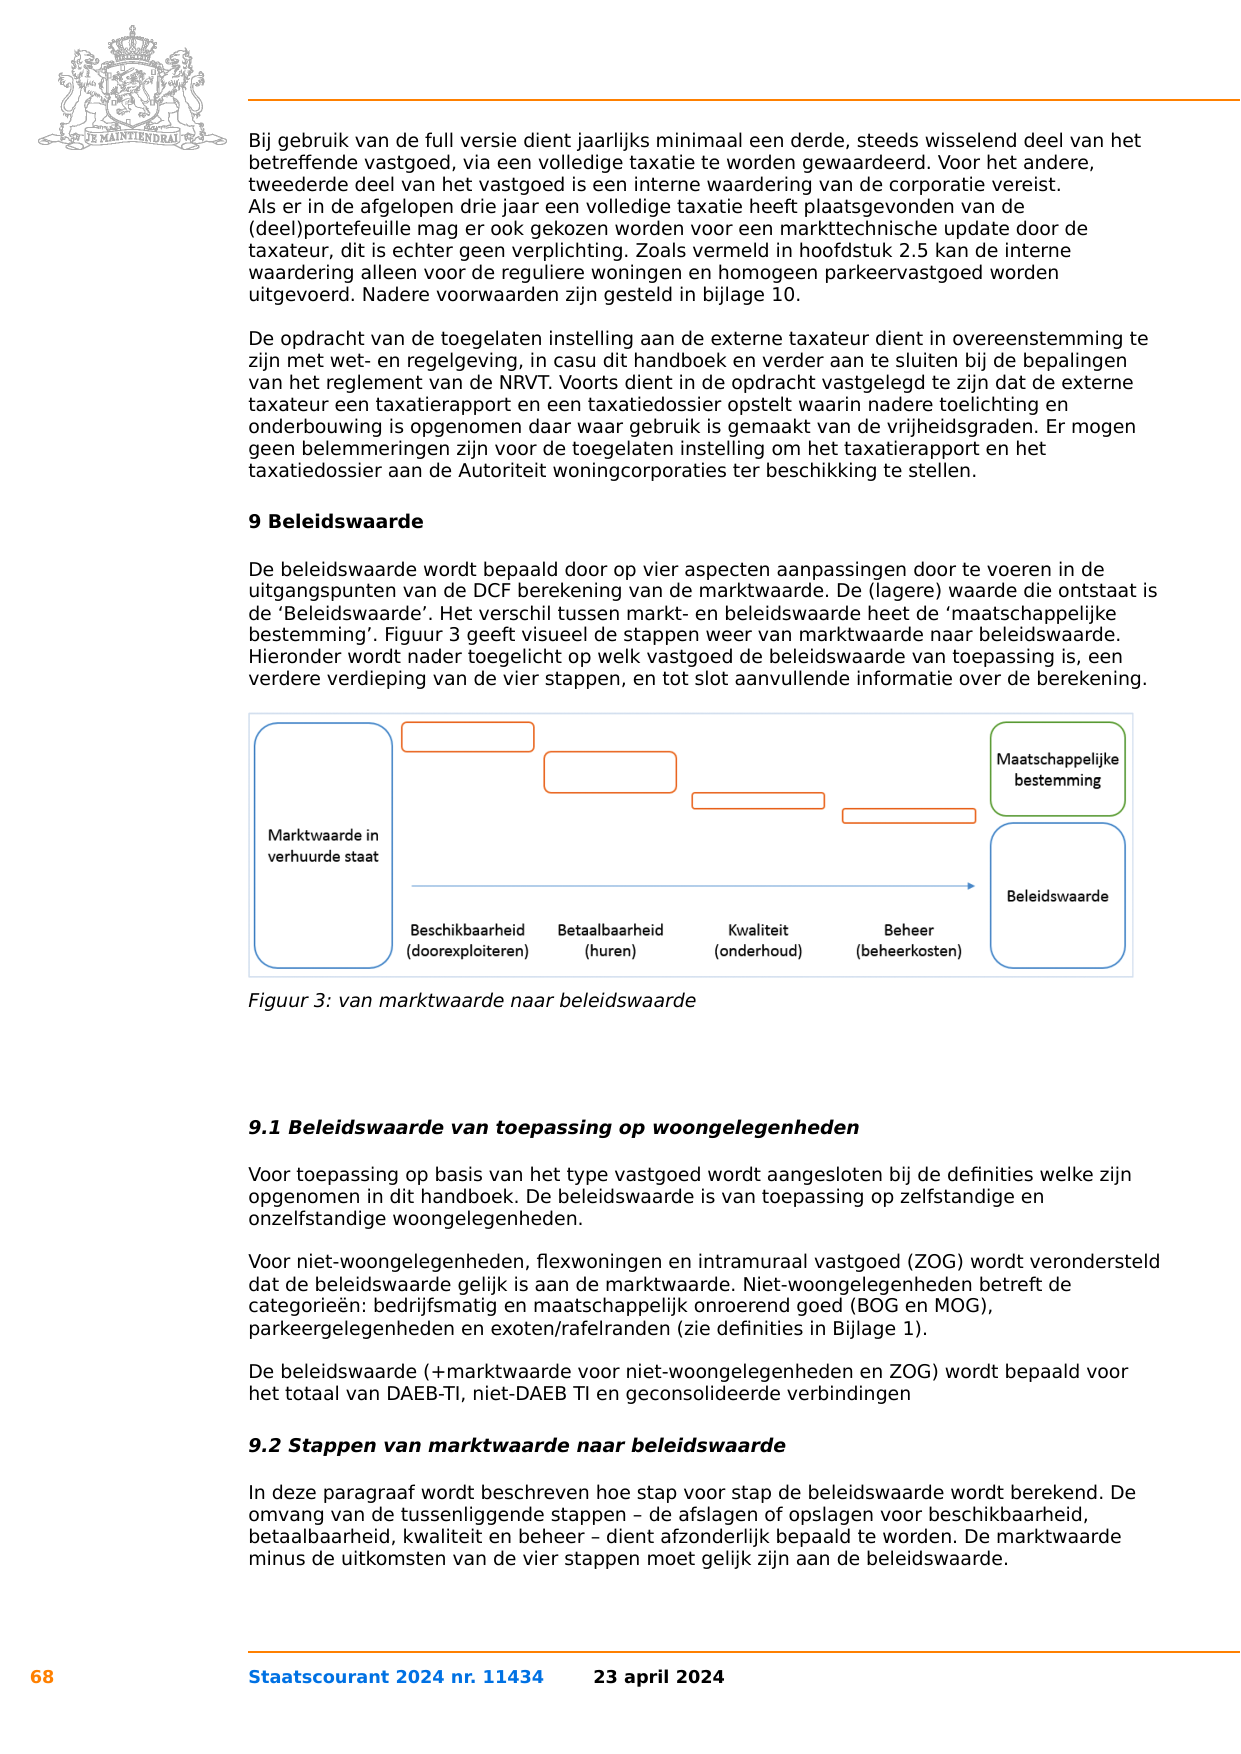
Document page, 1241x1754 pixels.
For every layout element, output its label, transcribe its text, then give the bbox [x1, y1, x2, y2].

text De opdracht van de toegelaten instelling aan de externe taxateur dient in overeenstemming te zijn met wet- en regelgeving, in casu dit handboek en verder aan te sluiten bij de bepalingen van het reglement van de NRVT. Voorts dient in de opdracht vastgelegd te zijn dat de externe taxateur een taxatierapport en een taxatiedossier opstelt waarin nadere toelichting en onderbouwing is opgenomen daar waar gebruik is gemaakt van de vrijheidsgraden. Er mogen geen belemmeringen zijn voor de toegelaten instelling om het taxatierapport en het taxatiedossier aan de Autoriteit woningcorporaties ter beschikking te stellen. [248, 328, 1163, 481]
subtitle 9.1 Beleidswaarde van toepassing op woongelegenheden [248, 1117, 1163, 1139]
text Voor toepassing op basis van het type vastgoed wordt aangesloten bij de definities welke zijn opgenomen in dit handboek. De beleidswaarde is van toepassing op zelfstandige en onzelfstandige woongelegenheden. [248, 1164, 1163, 1229]
subtitle 9 Beleidswaarde [248, 511, 1163, 533]
text In deze paragraaf wordt beschreven hoe stap voor stap de beleidswaarde wordt berekend. De omvang van de tussenliggende stappen – de afslagen of opslagen voor beschikbaarheid, betaalbaarheid, kwaliteit en beheer – dient afzonderlijk bepaald te worden. De marktwaarde minus de uitkomsten van de vier stappen moet gelijk zijn aan de beleidswaarde. [248, 1482, 1163, 1570]
text Voor niet-woongelegenheden, flexwoningen en intramuraal vastgoed (ZOG) wordt verondersteld dat de beleidswaarde gelijk is aan de marktwaarde. Niet-woongelegenheden betreft de categorieën: bedrijfsmatig en maatschappelijk onroerend goed (BOG en MOG), parkeergelegenheden en exoten/rafelranden (zie definities in Bijlage 1). [248, 1251, 1163, 1339]
text De beleidswaarde (+marktwaarde voor niet-woongelegenheden en ZOG) wordt bepaald voor het totaal van DAEB-TI, niet-DAEB TI en geconsolideerde verbindingen [248, 1361, 1163, 1405]
picture [38, 25, 227, 150]
picture [248, 712, 1134, 978]
text Bij gebruik van de full versie dient jaarlijks minimaal een derde, steeds wisselend deel van het betreffende vastgoed, via een volledige taxatie te worden gewaardeerd. Voor het andere, tweederde deel van het vastgoed is een interne waardering van de corporatie vereist. [248, 130, 1163, 196]
subtitle 9.2 Stappen van marktwaarde naar beleidswaarde [248, 1435, 1163, 1457]
text Figuur 3: van marktwaarde naar beleidswaarde [248, 990, 1134, 1012]
text Als er in de afgelopen drie jaar een volledige taxatie heeft plaatsgevonden van de (deel)portefeuille mag er ook gekozen worden voor een markttechnische update door de taxateur, dit is echter geen verplichting. Zoals vermeld in hoofdstuk 2.5 kan de interne waardering alleen voor de reguliere woningen en homogeen parkeervastgoed worden uitgevoerd. Nadere voorwaarden zijn gesteld in bijlage 10. [248, 196, 1163, 306]
text De beleidswaarde wordt bepaald door op vier aspecten aanpassingen door te voeren in de uitgangspunten van de DCF berekening van de marktwaarde. De (lagere) waarde die ontstaat is de ‘Beleidswaarde’. Het verschil tussen markt- en beleidswaarde heet de ‘maatschappelijke bestemming’. Figuur 3 geeft visueel de stappen weer van marktwaarde naar beleidswaarde. Hieronder wordt nader toegelicht op welk vastgoed de beleidswaarde van toepassing is, een verdere verdieping van de vier stappen, en tot slot aanvullende informatie over de berekening. [248, 558, 1163, 690]
